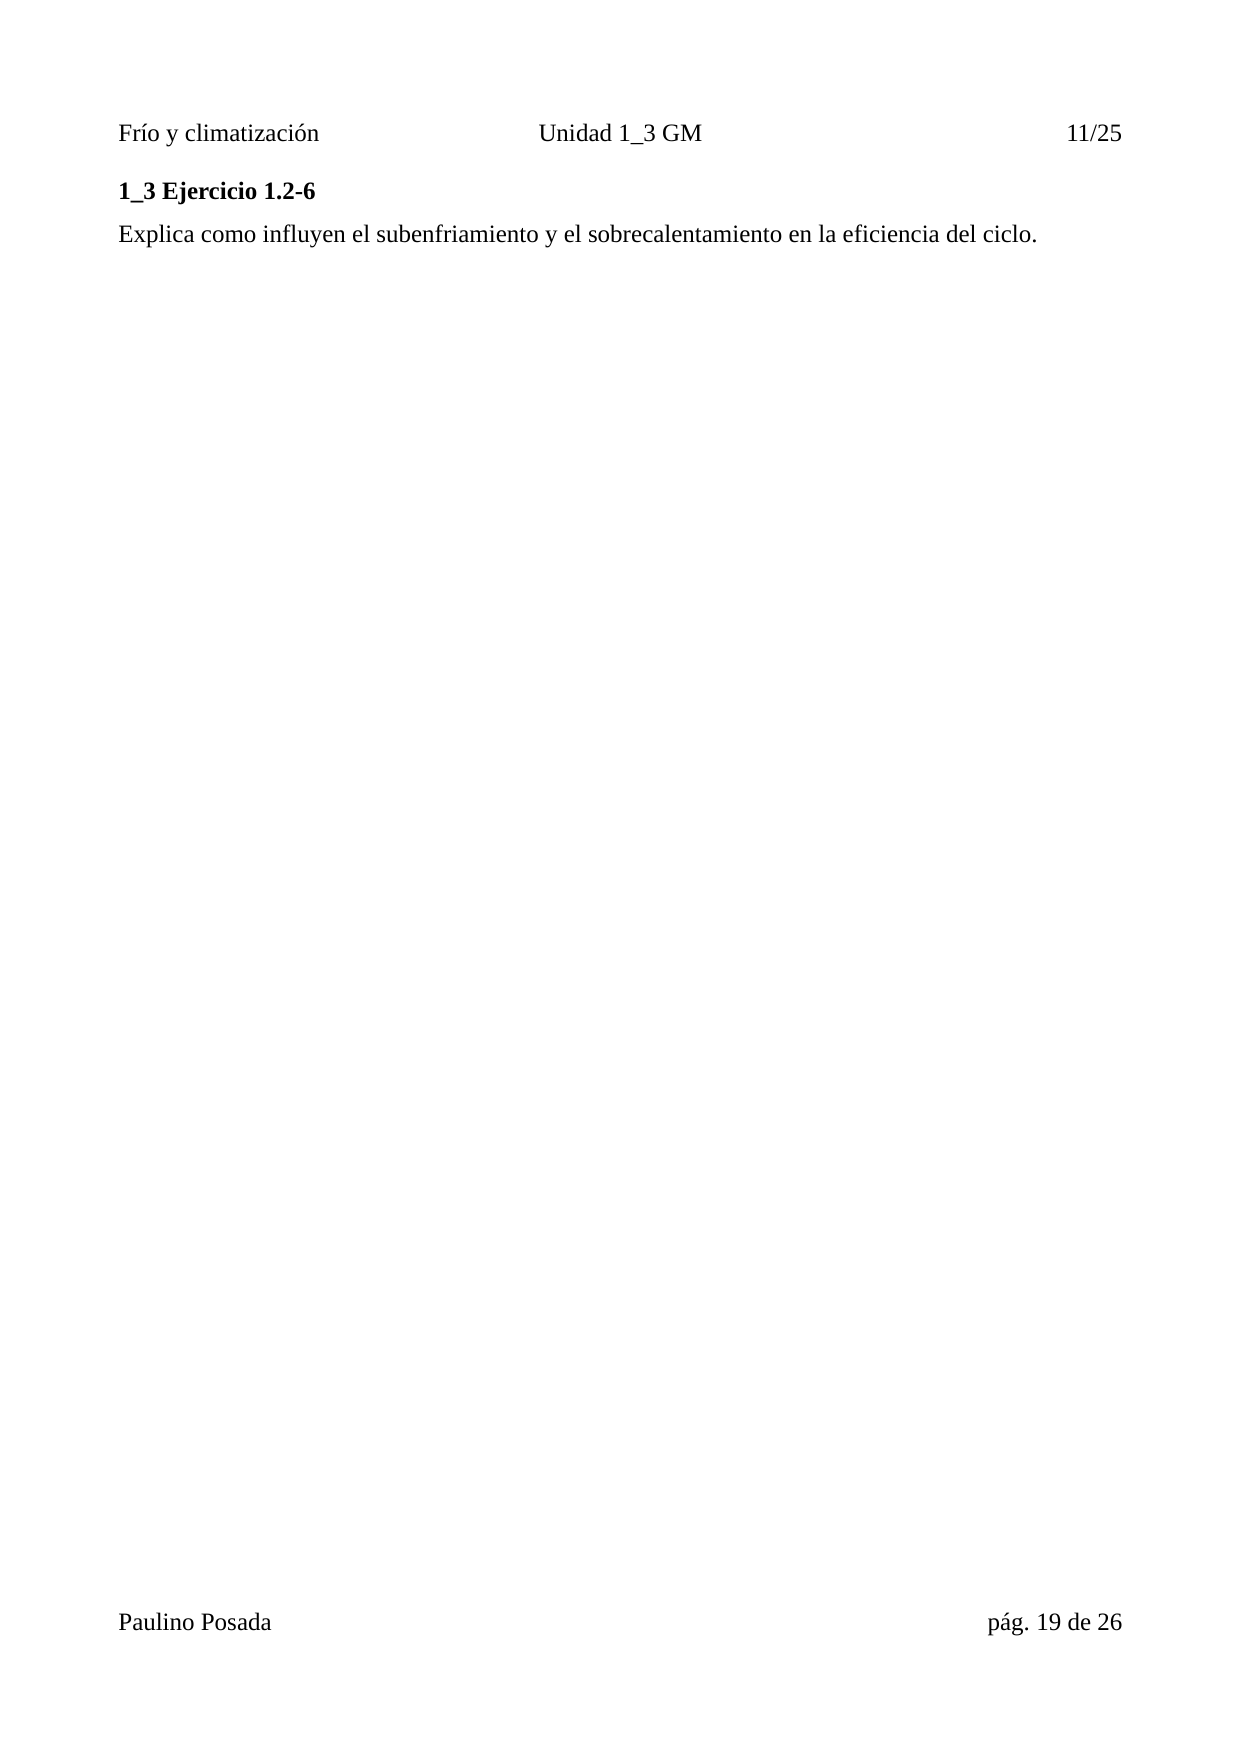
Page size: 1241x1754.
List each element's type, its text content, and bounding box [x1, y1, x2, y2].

text 1_3 Ejercicio 1.2-6 [118, 176, 1122, 205]
text Explica como influyen el subenfriamiento y el sobrecalentamiento en la eficiencia del ciclo. [118, 219, 1122, 248]
